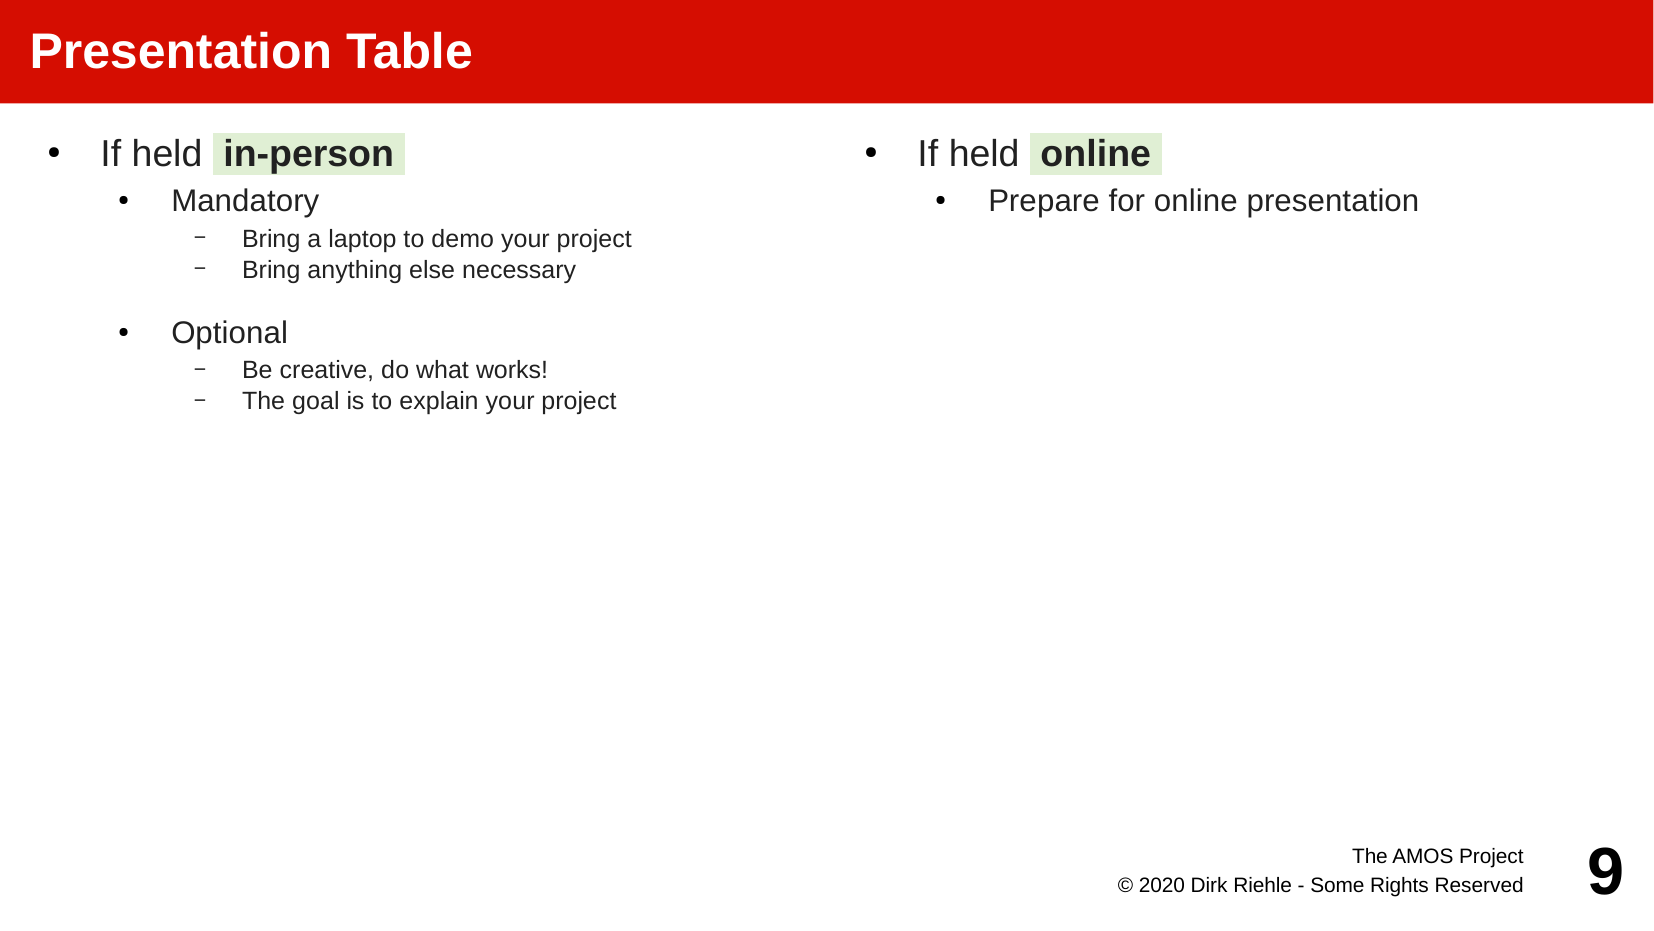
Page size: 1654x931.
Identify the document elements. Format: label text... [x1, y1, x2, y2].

title Presentation Table [0, 0, 1654, 104]
list If held in-person Mandatory Bring a laptop to demo your project Bring anything else necessary Optional Be creative, do what works! The goal is to explain your project [29, 132, 808, 813]
list If held online Prepare for online presentation [846, 132, 1625, 813]
